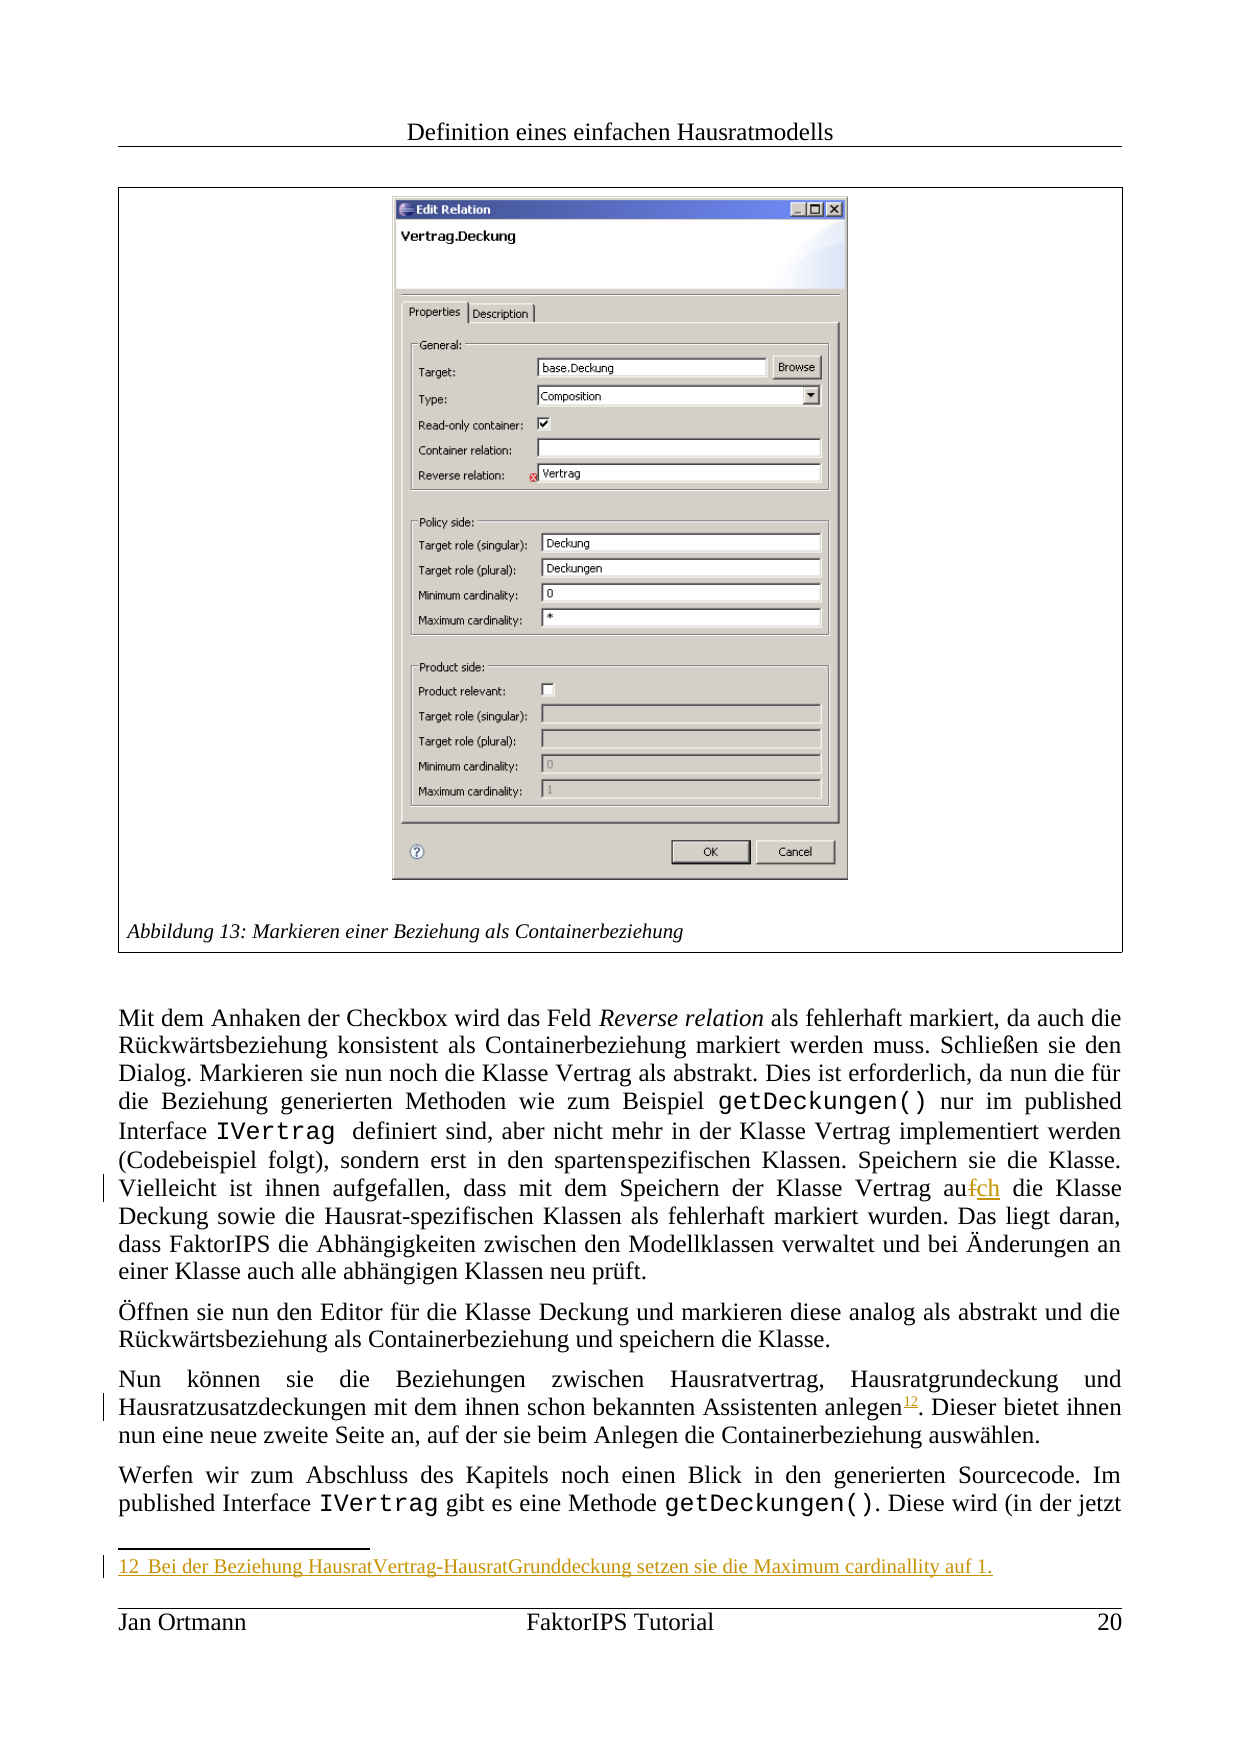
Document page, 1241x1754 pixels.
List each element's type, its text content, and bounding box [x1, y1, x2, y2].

text Nun können sie die Beziehungen zwischen Hausratvertrag, Hausratgrundeckung und Hausratzusatzdeckungen mit dem ihnen schon bekannten Assistenten anlegen. Dieser bietet ihnen nun eine neue zweite Seite an, auf der sie beim Anlegen die Containerbeziehung auswählen. [118, 1366, 1122, 1449]
text Öffnen sie nun den Editor für die Klasse Deckung und markieren diese analog als abstrakt und die Rückwärtsbeziehung als Containerbeziehung und speichern die Klasse. [118, 1298, 1122, 1353]
text Mit dem Anhaken der Checkbox wird das Feld Reverse relation als fehlerhaft markiert, da auch die Rückwärtsbeziehung konsistent als Containerbeziehung markiert werden muss. Schließen sie den Dialog. Markieren sie nun noch die Klasse Vertrag als abstrakt. Dies ist erforderlich, da nun die für die Beziehung generierten Methoden wie zum Beispiel getDeckungen() nur im published Interface IVertrag definiert sind, aber nicht mehr in der Klasse Vertrag implementiert werden (Codebeispiel folgt), sondern erst in den sparten­spezifischen Klassen. Speichern sie die Klasse. Vielleicht ist ihnen aufgefallen, dass mit dem Speichern der Klasse Vertrag auch die Klasse Deckung sowie die Hausrat-spezifischen Klassen als fehlerhaft markiert wurden. Das liegt daran, dass FaktorIPS die Abhängigkeiten zwischen den Modellklassen verwaltet und bei Änderungen an einer Klasse auch alle abhängigen Klassen neu prüft. [118, 1004, 1122, 1285]
text Werfen wir zum Abschluss des Kapitels noch einen Blick in den generierten Sourcecode. Im published Interface IVertrag gibt es eine Methode getDeckungen(). Diese wird (in der jetzt [118, 1461, 1122, 1519]
picture [392, 196, 848, 880]
text Abbildung 13: Markieren einer Beziehung als Containerbeziehung [127, 920, 1113, 943]
text Bei der Beziehung HausratVertrag-HausratGrunddeckung setzen sie die Maximum cardinallity auf 1. [118, 1555, 1122, 1578]
